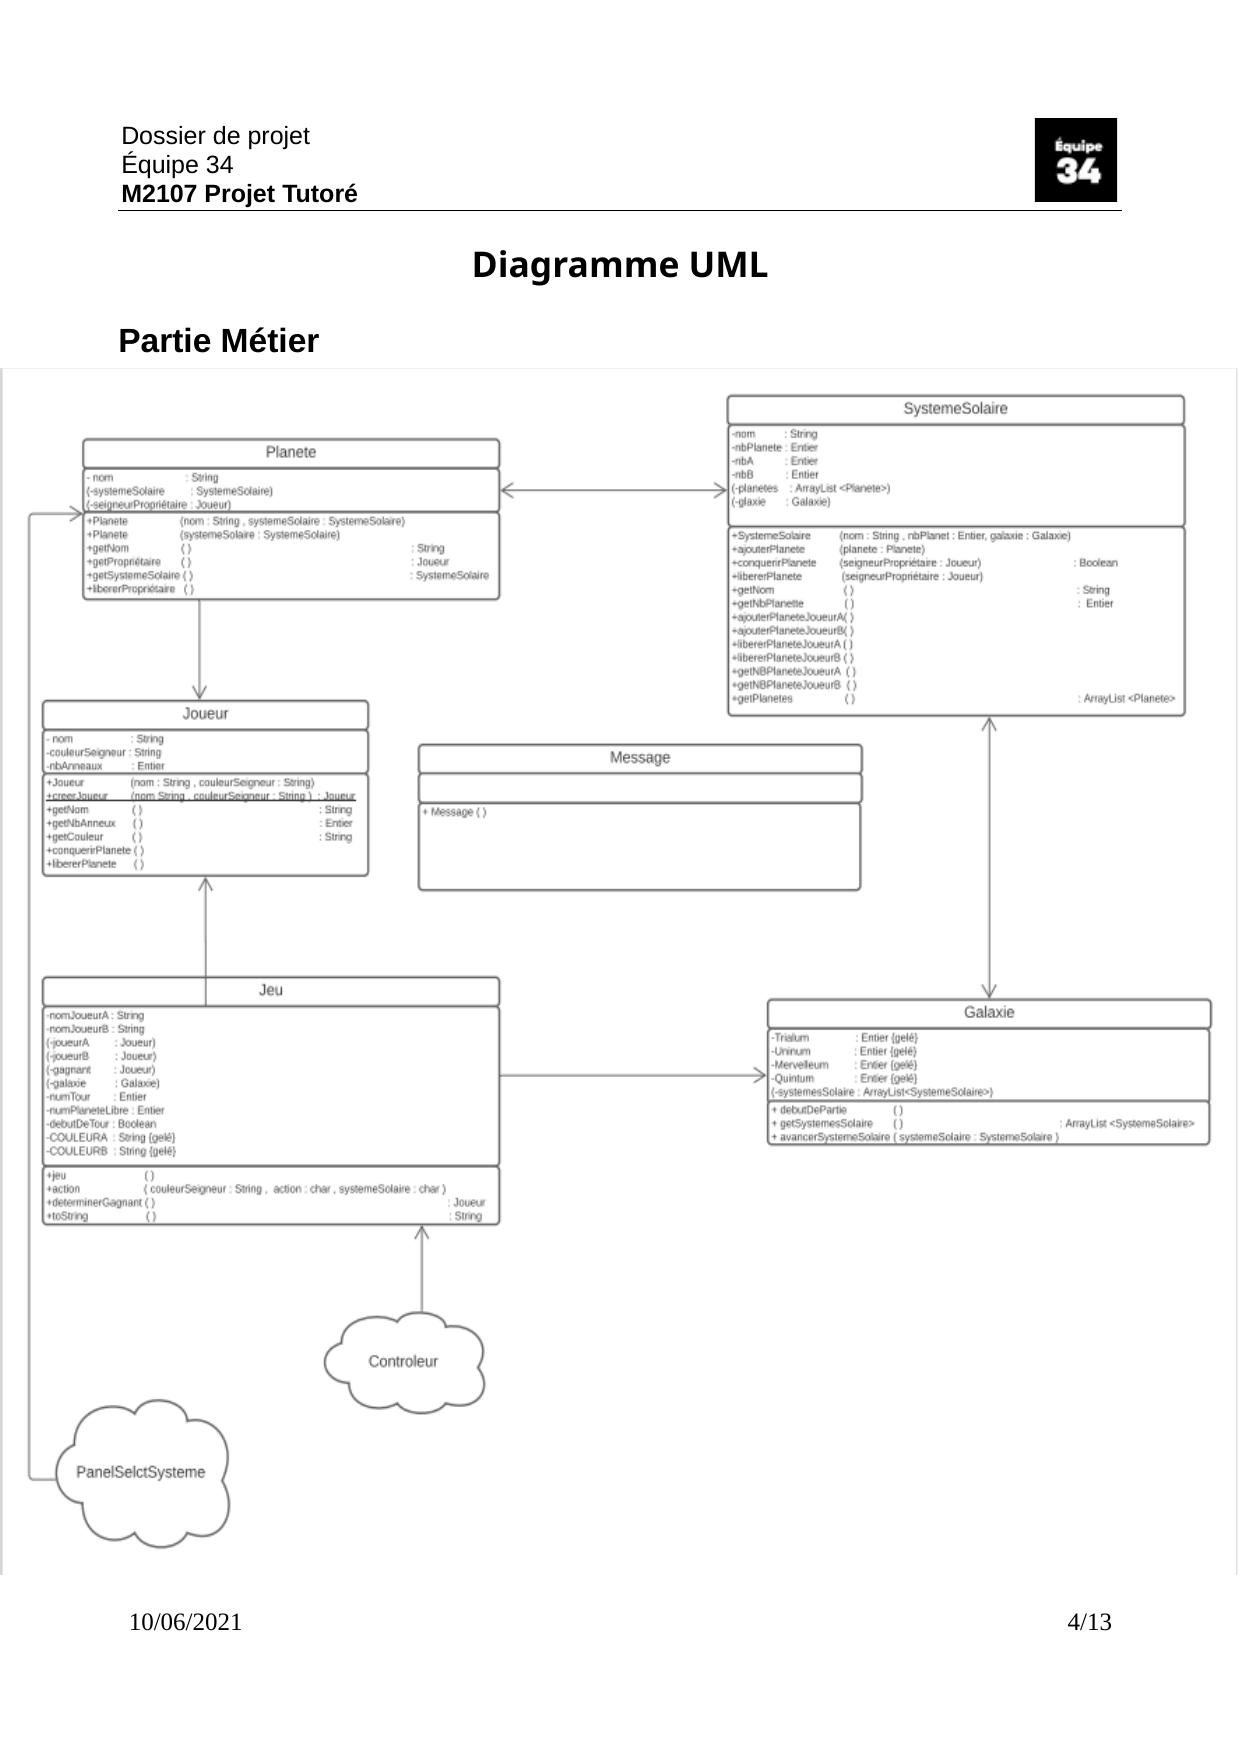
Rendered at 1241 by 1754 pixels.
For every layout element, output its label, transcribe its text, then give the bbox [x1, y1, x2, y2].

picture [0, 368, 1238, 1575]
subtitle Diagramme UML [118, 240, 1122, 288]
picture [1034, 118, 1118, 202]
subtitle Partie Métier [118, 321, 1122, 360]
